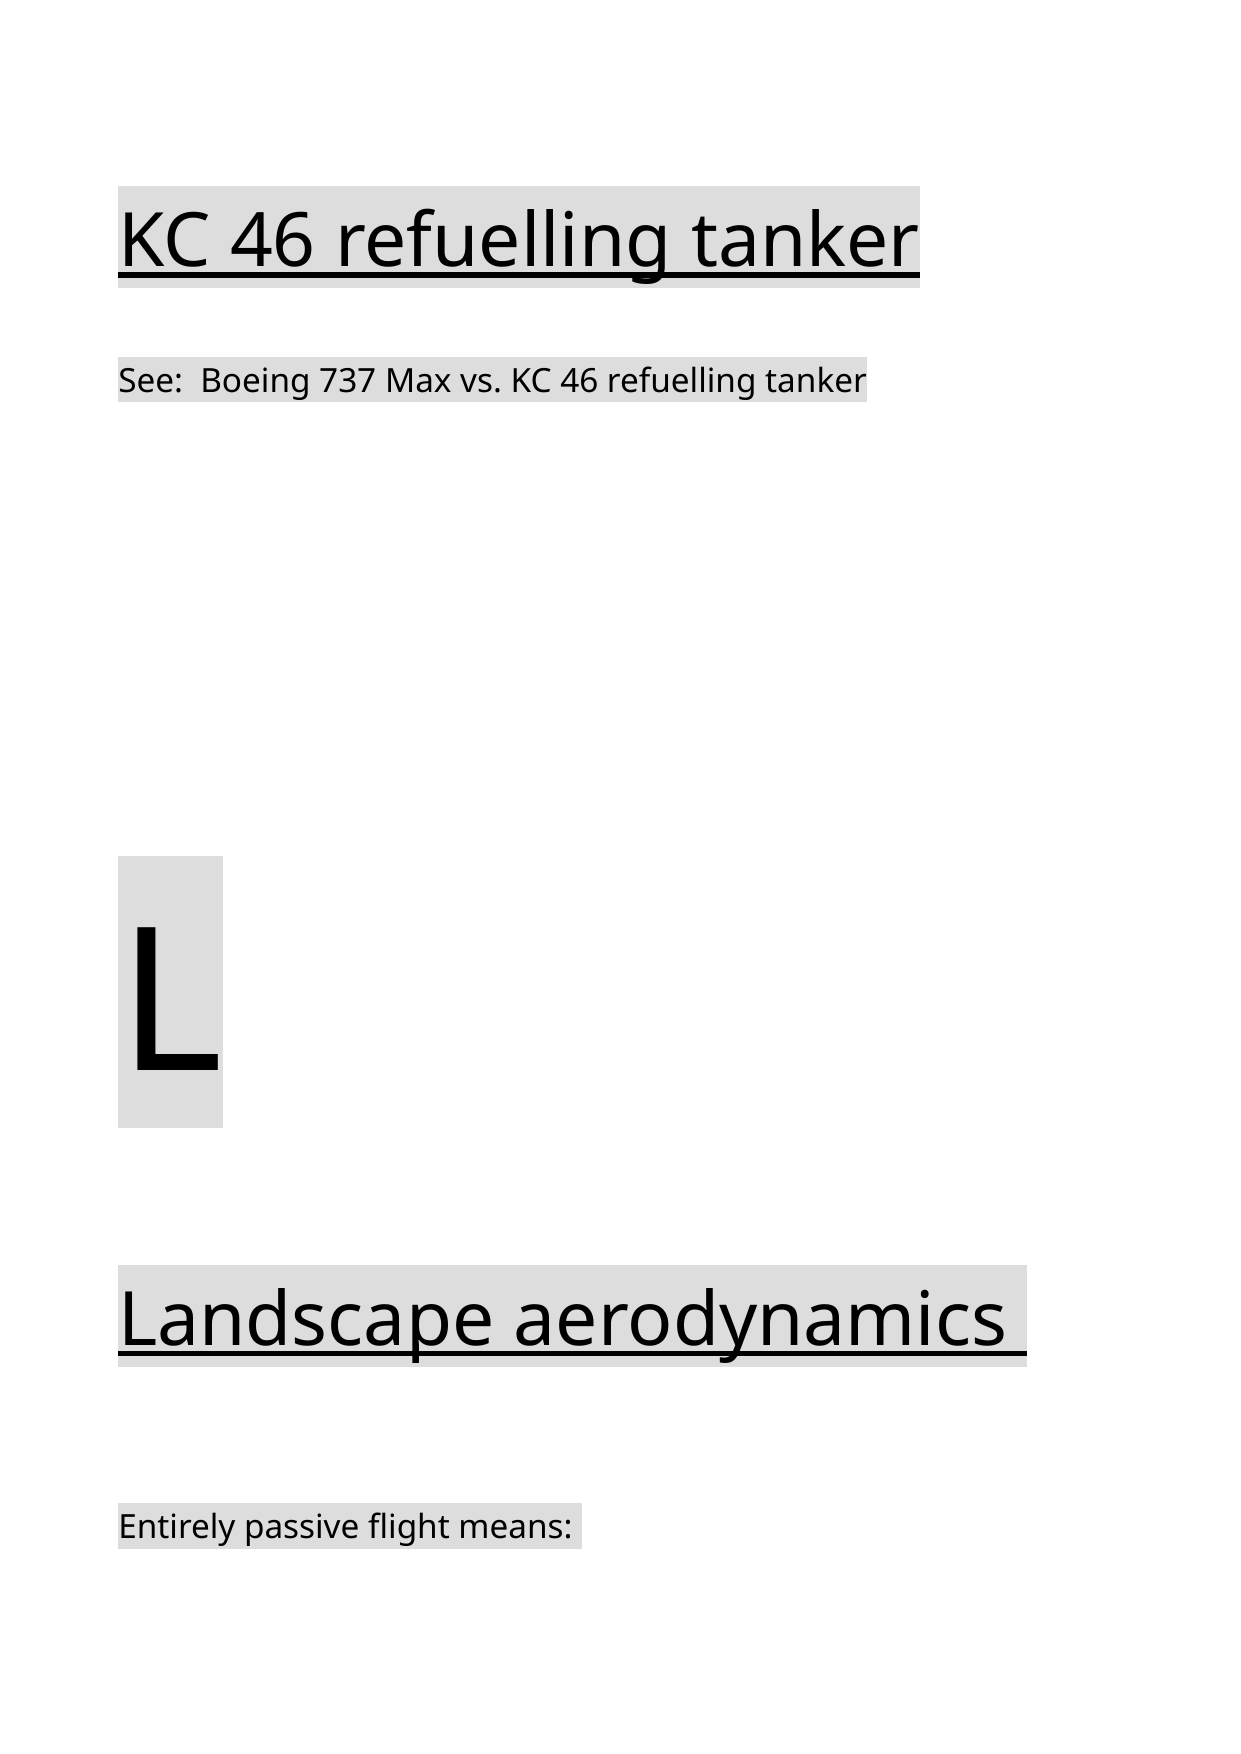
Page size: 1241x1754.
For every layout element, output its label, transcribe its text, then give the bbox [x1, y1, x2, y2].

text L [118, 856, 1122, 1128]
text Entirely passive flight means: [118, 1503, 1122, 1549]
text Landscape aerodynamics [118, 1265, 1122, 1367]
text See: Boeing 737 Max vs. KC 46 refuelling tanker [118, 357, 1122, 402]
text KC 46 refuelling tanker [118, 186, 1122, 288]
